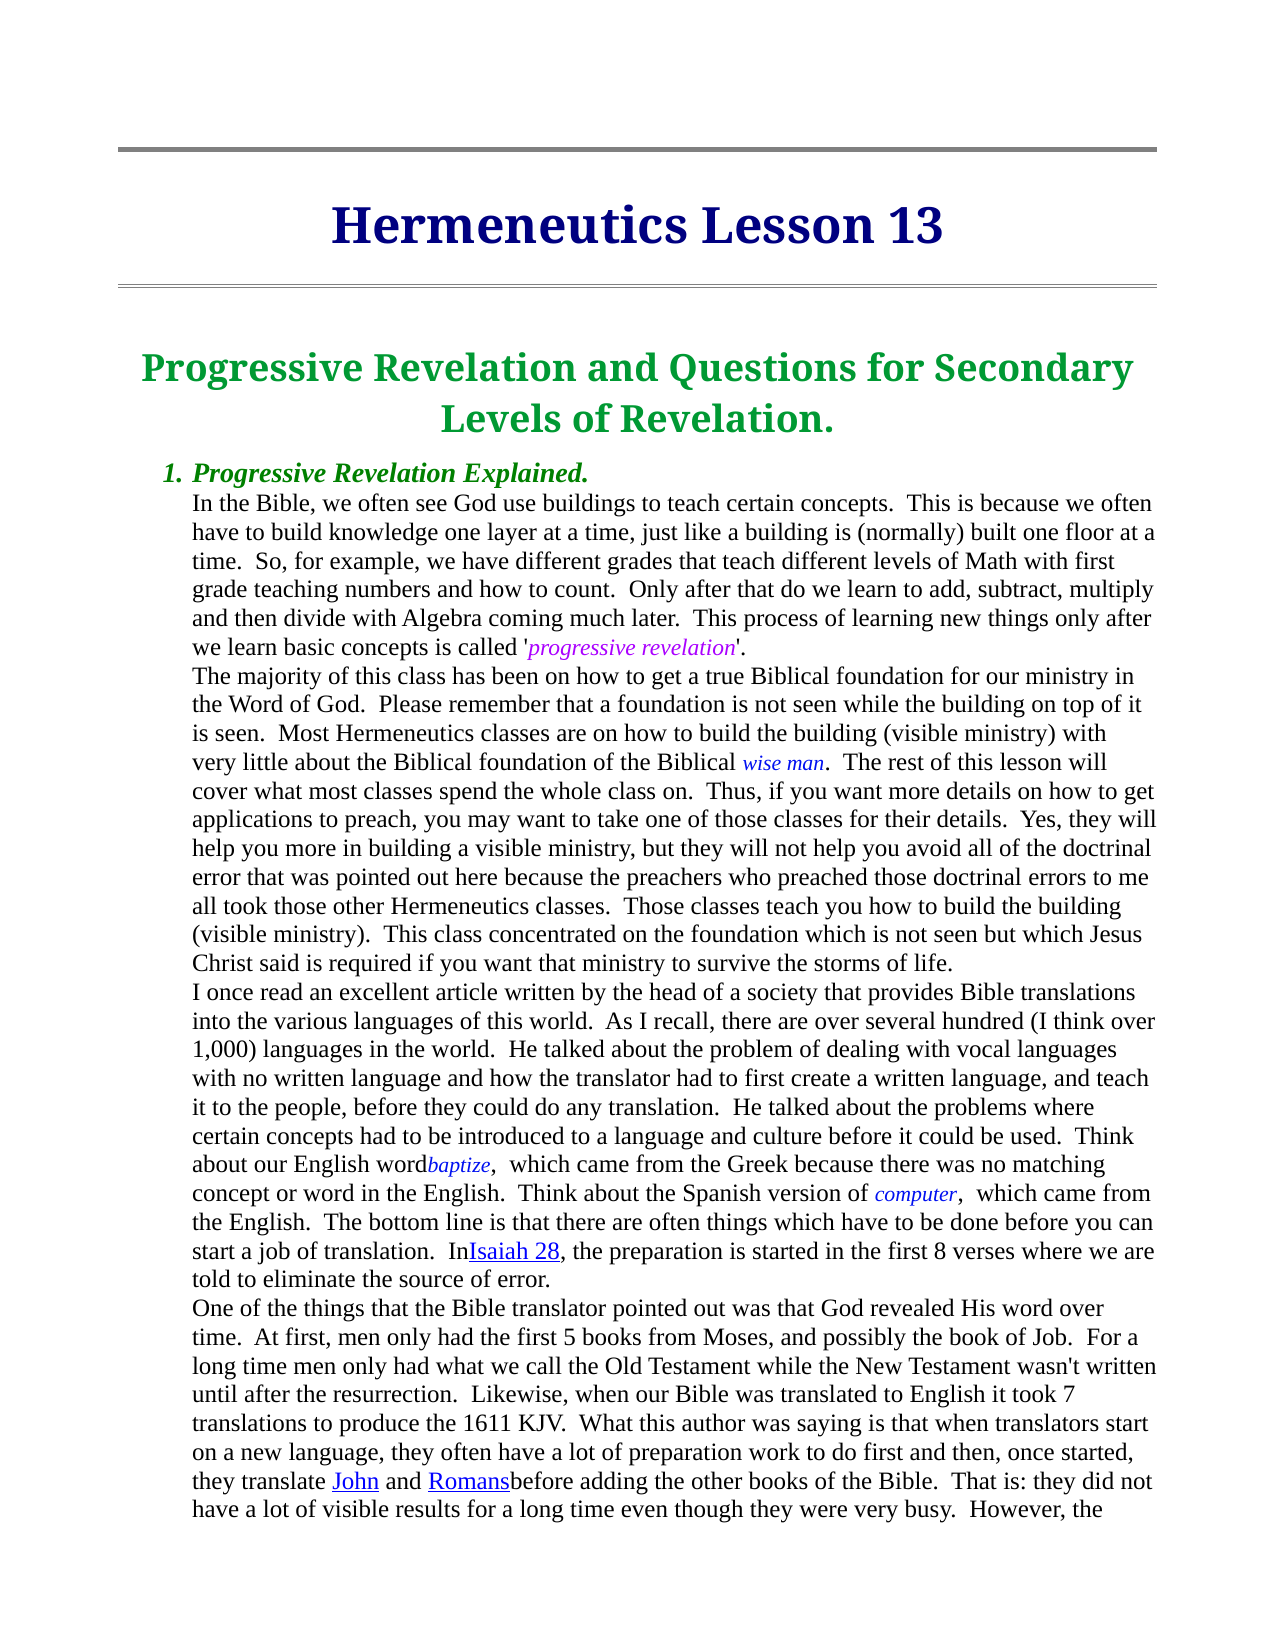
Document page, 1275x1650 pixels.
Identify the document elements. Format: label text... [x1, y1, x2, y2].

list In the Bible, we often see God use buildings to teach certain concepts. This is because we often have to build knowledge one layer at a time, just like a building is (normally) built one floor at a time. So, for example, we have different grades that teach different levels of Math with first grade teaching numbers and how to count. Only after that do we learn to add, subtract, multiply and then divide with Algebra coming much later. This process of learning new things only after we learn basic concepts is called 'progressive revelation'. [162, 488, 1157, 661]
list Progressive Revelation Explained. [162, 456, 1157, 488]
list I once read an excellent article written by the head of a society that provides Bible translations into the various languages of this world. As I recall, there are over several hundred (I think over 1,000) languages in the world. He talked about the problem of dealing with vocal languages with no written language and how the translator had to first create a written language, and teach it to the people, before they could do any translation. He talked about the problems where certain concepts had to be introduced to a language and culture before it could be used. Think about our English wordbaptize, which came from the Greek because there was no matching concept or word in the English. Think about the Spanish version of computer, which came from the English. The bottom line is that there are often things which have to be done before you can start a job of translation. InIsaiah 28, the preparation is started in the first 8 verses where we are told to eliminate the source of error. [162, 977, 1157, 1293]
subtitle Progressive Revelation and Questions for Secondary Levels of Revelation. [118, 341, 1157, 443]
subtitle Hermeneutics Lesson 13 [118, 189, 1157, 258]
list The majority of this class has been on how to get a true Biblical foundation for our ministry in the Word of God. Please remember that a foundation is not seen while the building on top of it is seen. Most Hermeneutics classes are on how to build the building (visible ministry) with very little about the Biblical foundation of the Biblical wise man. The rest of this lesson will cover what most classes spend the whole class on. Thus, if you want more details on how to get applications to preach, you may want to take one of those classes for their details. Yes, they will help you more in building a visible ministry, but they will not help you avoid all of the doctrinal error that was pointed out here because the preachers who preached those doctrinal errors to me all took those other Hermeneutics classes. Those classes teach you how to build the building (visible ministry). This class concentrated on the foundation which is not seen but which Jesus Christ said is required if you want that ministry to survive the storms of life. [162, 661, 1157, 977]
list One of the things that the Bible translator pointed out was that God revealed His word over time. At first, men only had the first 5 books from Moses, and possibly the book of Job. For a long time men only had what we call the Old Testament while the New Testament wasn't written until after the resurrection. Likewise, when our Bible was translated to English it took 7 translations to produce the 1611 KJV. What this author was saying is that when translators start on a new language, they often have a lot of preparation work to do first and then, once started, they translate John and Romansbefore adding the other books of the Bible. That is: they did not have a lot of visible results for a long time even though they were very busy. However, the [162, 1293, 1157, 1523]
